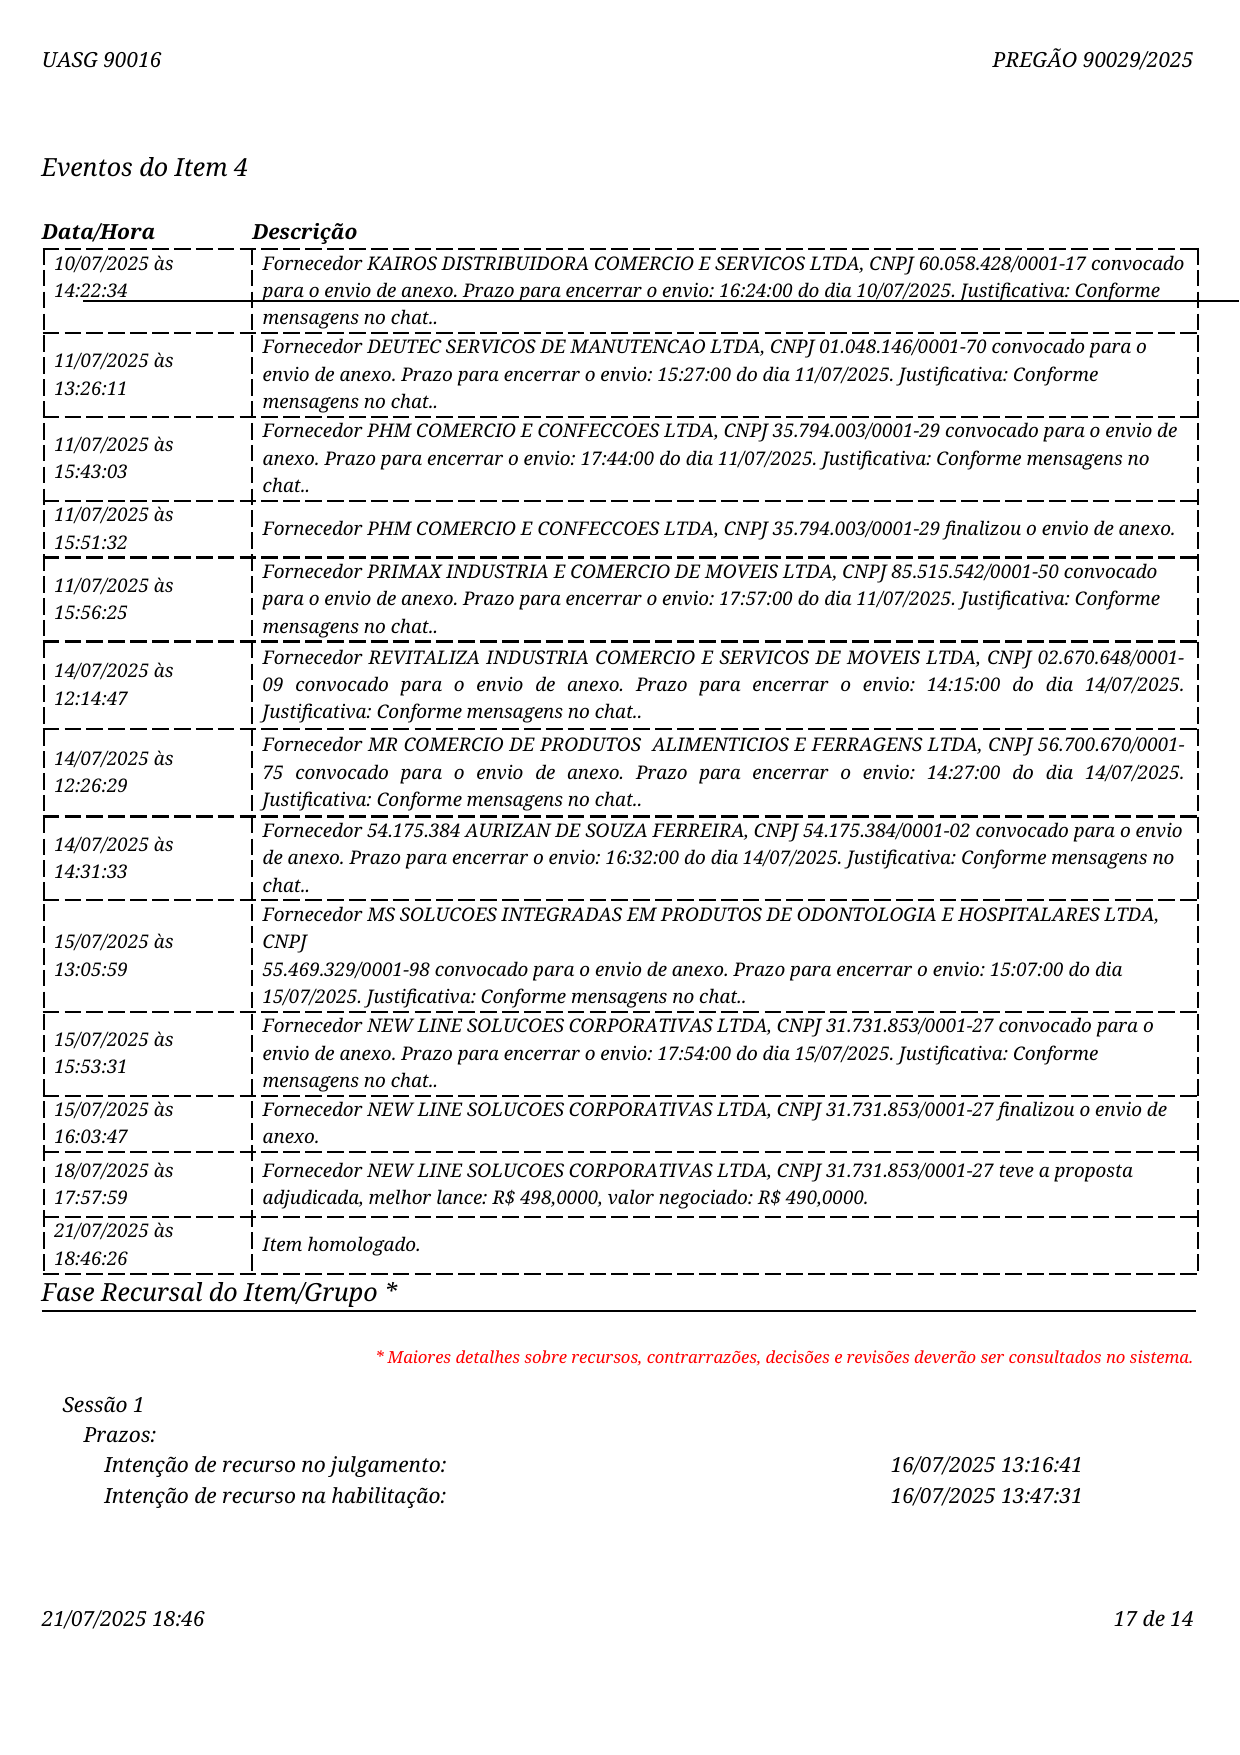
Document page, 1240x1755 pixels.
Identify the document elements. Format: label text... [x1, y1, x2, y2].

table_cell 11/07/2025 às 15:43:03 [44, 416, 252, 500]
table_cell Fornecedor REVITALIZA INDUSTRIA COMERCIO E SERVICOS DE MOVEIS LTDA, CNPJ 02.670.648/0001-09 convocado para o envio de anexo. Prazo para encerrar o envio: 14:15:00 do dia 14/07/2025. Justificativa: Conforme mensagens no chat.. [252, 640, 1198, 728]
table_header Sessão 1 Prazos: [63, 1390, 518, 1451]
table_cell 18/07/2025 às 17:57:59 [44, 1151, 252, 1216]
table_cell 11/07/2025 às 13:26:11 [44, 332, 252, 416]
table_cell Fornecedor PHM COMERCIO E CONFECCOES LTDA, CNPJ 35.794.003/0001-29 convocado para o envio de anexo. Prazo para encerrar o envio: 17:44:00 do dia 11/07/2025. Justificativa: Conforme mensagens no chat.. [252, 416, 1198, 500]
table_header [518, 1390, 1085, 1451]
table_cell 14/07/2025 às 14:31:33 [44, 815, 252, 899]
table_cell Fornecedor PRIMAX INDUSTRIA E COMERCIO DE MOVEIS LTDA, CNPJ 85.515.542/0001-50 convocado para o envio de anexo. Prazo para encerrar o envio: 17:57:00 do dia 11/07/2025. Justificativa: Conforme mensagens no chat.. [252, 556, 1198, 640]
table_cell 15/07/2025 às 15:53:31 [44, 1011, 252, 1094]
table_cell 11/07/2025 às 15:56:25 [44, 556, 252, 640]
table_cell Fornecedor NEW LINE SOLUCOES CORPORATIVAS LTDA, CNPJ 31.731.853/0001-27 teve a proposta adjudicada, melhor lance: R$ 498,0000, valor negociado: R$ 490,0000. [252, 1151, 1198, 1216]
table_header Fornecedor KAIROS DISTRIBUIDORA COMERCIO E SERVICOS LTDA, CNPJ 60.058.428/0001-17 convocado para o envio de anexo. Prazo para encerrar o envio: 16:24:00 do dia 10/07/2025. Justificativa: Conforme [252, 248, 1198, 300]
table_cell Fornecedor NEW LINE SOLUCOES CORPORATIVAS LTDA, CNPJ 31.731.853/0001-27 convocado para o envio de anexo. Prazo para encerrar o envio: 17:54:00 do dia 15/07/2025. Justificativa: Conforme mensagens no chat.. [252, 1011, 1198, 1094]
table_cell 21/07/2025 às 18:46:26 [44, 1216, 252, 1272]
table_cell Fornecedor MR COMERCIO DE PRODUTOS ALIMENTICIOS E FERRAGENS LTDA, CNPJ 56.700.670/0001-75 convocado para o envio de anexo. Prazo para encerrar o envio: 14:27:00 do dia 14/07/2025. Justificativa: Conforme mensagens no chat.. [252, 728, 1198, 815]
subtitle Fase Recursal do Item/Grupo * [41, 1274, 1196, 1308]
table_header mensagens no chat.. [252, 302, 1198, 332]
table_cell Fornecedor MS SOLUCOES INTEGRADAS EM PRODUTOS DE ODONTOLOGIA E HOSPITALARES LTDA, CNPJ 55.469.329/0001-98 convocado para o envio de anexo. Prazo para encerrar o envio: 15:07:00 do dia 15/07/2025. Justificativa: Conforme mensagens no chat.. [252, 899, 1198, 1011]
table_cell Intenção de recurso na habilitação: [63, 1481, 518, 1511]
table_cell Intenção de recurso no julgamento: [63, 1451, 518, 1481]
table_cell Fornecedor NEW LINE SOLUCOES CORPORATIVAS LTDA, CNPJ 31.731.853/0001-27 finalizou o envio de anexo. [252, 1095, 1198, 1151]
table_cell Fornecedor PHM COMERCIO E CONFECCOES LTDA, CNPJ 35.794.003/0001-29 finalizou o envio de anexo. [252, 500, 1198, 556]
table_cell 16/07/2025 13:16:41 [518, 1451, 1085, 1481]
table_cell 15/07/2025 às 13:05:59 [44, 899, 252, 1011]
table_cell 14/07/2025 às 12:26:29 [44, 728, 252, 815]
text * Maiores detalhes sobre recursos, contrarrazões, decisões e revisões deverão ser consultados no sistema. [42, 1346, 1196, 1369]
table_cell 14/07/2025 às 12:14:47 [44, 640, 252, 728]
table_header 10/07/2025 às 14:22:34 [44, 248, 252, 332]
table_cell Fornecedor 54.175.384 AURIZAN DE SOUZA FERREIRA, CNPJ 54.175.384/0001-02 convocado para o envio de anexo. Prazo para encerrar o envio: 16:32:00 do dia 14/07/2025. Justificativa: Conforme mensagens no chat.. [252, 815, 1198, 899]
table_cell Fornecedor DEUTEC SERVICOS DE MANUTENCAO LTDA, CNPJ 01.048.146/0001-70 convocado para o envio de anexo. Prazo para encerrar o envio: 15:27:00 do dia 11/07/2025. Justificativa: Conforme mensagens no chat.. [252, 332, 1198, 416]
text Data/Hora Descrição [42, 217, 1196, 246]
table_cell 16/07/2025 13:47:31 [518, 1481, 1085, 1511]
table_cell 15/07/2025 às 16:03:47 [44, 1095, 252, 1151]
table_cell Item homologado. [252, 1216, 1198, 1272]
table_cell 11/07/2025 às 15:51:32 [44, 500, 252, 556]
subtitle Eventos do Item 4 [41, 150, 1196, 184]
